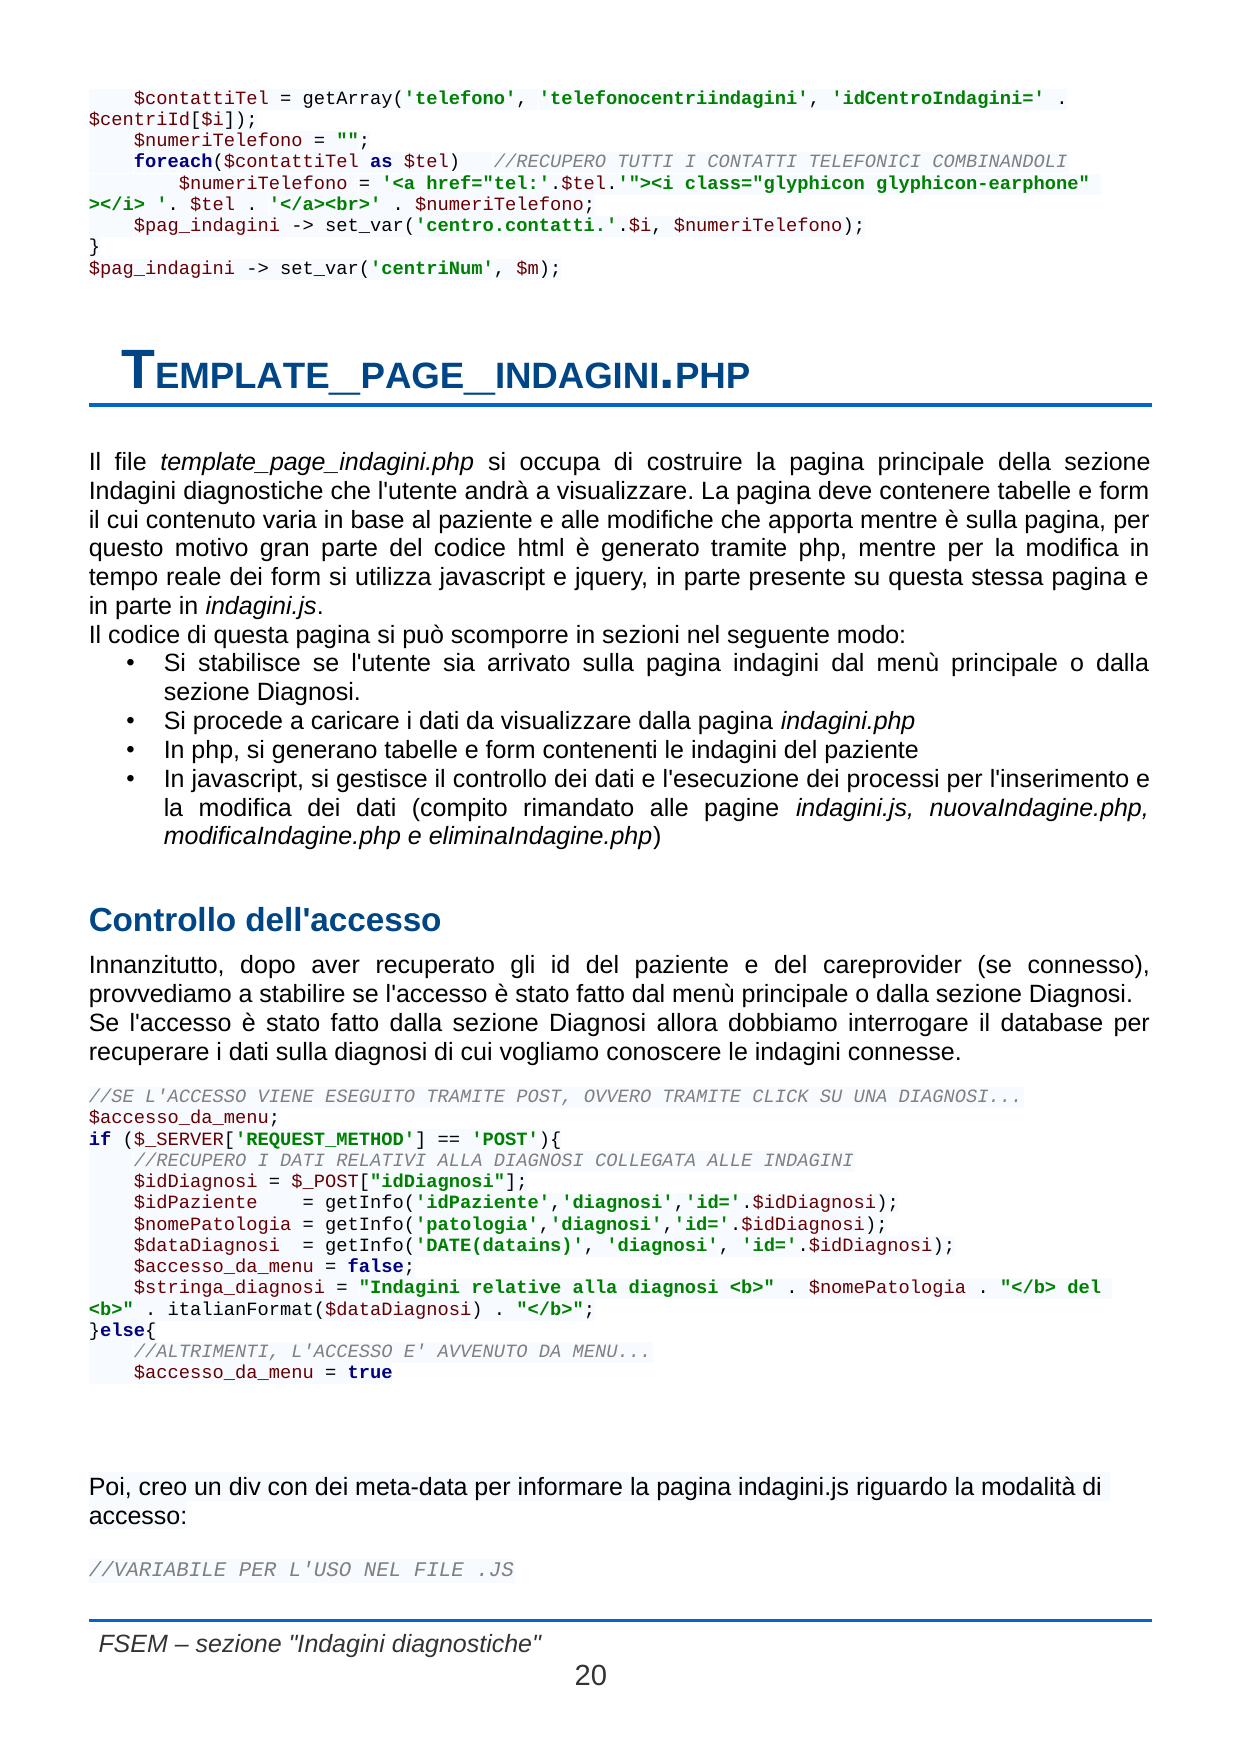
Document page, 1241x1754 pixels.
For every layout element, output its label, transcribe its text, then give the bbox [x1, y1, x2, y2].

text $nomePatologia = getInfo('patologia','diagnosi','id='.$idDiagnosi); [88, 1214, 1152, 1236]
list In php, si generano tabelle e form contenenti le indagini del paziente [126, 735, 1152, 764]
text //ALTRIMENTI, L'ACCESSO E' AVVENUTO DA MENU... [88, 1342, 1152, 1363]
text Poi, creo un div con dei meta-data per informare la pagina indagini.js riguardo la modalità di accesso: [88, 1472, 1152, 1529]
text foreach($contattiTel as $tel) //RECUPERO TUTTI I CONTATTI TELEFONICI COMBINANDOLI [88, 152, 1152, 173]
text $idPaziente = getInfo('idPaziente','diagnosi','id='.$idDiagnosi); [88, 1193, 1152, 1214]
subtitle Template_page_indagini.php [88, 334, 1152, 407]
text $numeriTelefono = ""; [88, 131, 1152, 152]
subtitle Controllo dell'accesso [88, 900, 1152, 938]
text $idDiagnosi = $_POST["idDiagnosi"]; [88, 1172, 1152, 1193]
text Il file template_page_indagini.php si occupa di costruire la pagina principale della sezione Indagini diagnostiche che l'utente andrà a visualizzare. La pagina deve contenere tabelle e form il cui contenuto varia in base al paziente e alle modifiche che apporta mentre è sulla pagina, per questo motivo gran parte del codice html è generato tramite php, mentre per la modifica in tempo reale dei form si utilizza javascript e jquery, in parte presente su questa stessa pagina e in parte in indagini.js. [88, 447, 1152, 620]
text //VARIABILE PER L'USO NEL FILE .JS [88, 1559, 1152, 1583]
text } [88, 237, 1152, 258]
text Innanzitutto, dopo aver recuperato gli id del paziente e del careprovider (se connesso), provvediamo a stabilire se l'accesso è stato fatto dal menù principale o dalla sezione Diagnosi. [88, 951, 1152, 1008]
text $pag_indagini -> set_var('centro.contatti.'.$i, $numeriTelefono); [88, 216, 1152, 237]
list Si procede a caricare i dati da visualizzare dalla pagina indagini.php [126, 706, 1152, 735]
text if ($_SERVER['REQUEST_METHOD'] == 'POST'){ [88, 1129, 1152, 1151]
text }else{ [88, 1321, 1152, 1342]
text $pag_indagini -> set_var('centriNum', $m); [88, 258, 1152, 280]
text $stringa_diagnosi = "Indagini relative alla diagnosi <b>" . $nomePatologia . "</b> del <b>" . italianFormat($dataDiagnosi) . "</b>"; [88, 1278, 1152, 1321]
text $numeriTelefono = '<a href="tel:'.$tel.'"><i class="glyphicon glyphicon-earphone" ></i> '. $tel . '</a><br>' . $numeriTelefono; [88, 173, 1152, 216]
text //RECUPERO I DATI RELATIVI ALLA DIAGNOSI COLLEGATA ALLE INDAGINI [88, 1151, 1152, 1172]
text $dataDiagnosi = getInfo('DATE(datains)', 'diagnosi', 'id='.$idDiagnosi); [88, 1236, 1152, 1257]
text $accesso_da_menu = false; [88, 1257, 1152, 1278]
list Si stabilisce se l'utente sia arrivato sulla pagina indagini dal menù principale o dalla sezione Diagnosi. [126, 648, 1152, 706]
text //SE L'ACCESSO VIENE ESEGUITO TRAMITE POST, OVVERO TRAMITE CLICK SU UNA DIAGNOSI... [88, 1087, 1152, 1108]
text Se l'accesso è stato fatto dalla sezione Diagnosi allora dobbiamo interrogare il database per recuperare i dati sulla diagnosi di cui vogliamo conoscere le indagini connesse. [88, 1008, 1152, 1066]
text $accesso_da_menu = true [88, 1363, 1152, 1384]
text Il codice di questa pagina si può scomporre in sezioni nel seguente modo: [88, 620, 1152, 648]
list In javascript, si gestisce il controllo dei dati e l'esecuzione dei processi per l'inserimento e la modifica dei dati (compito rimandato alle pagine indagini.js, nuovaIndagine.php, modificaIndagine.php e eliminaIndagine.php) [126, 764, 1152, 850]
text $contattiTel = getArray('telefono', 'telefonocentriindagini', 'idCentroIndagini=' .$centriId[$i]); [88, 88, 1152, 131]
text $accesso_da_menu; [88, 1108, 1152, 1129]
